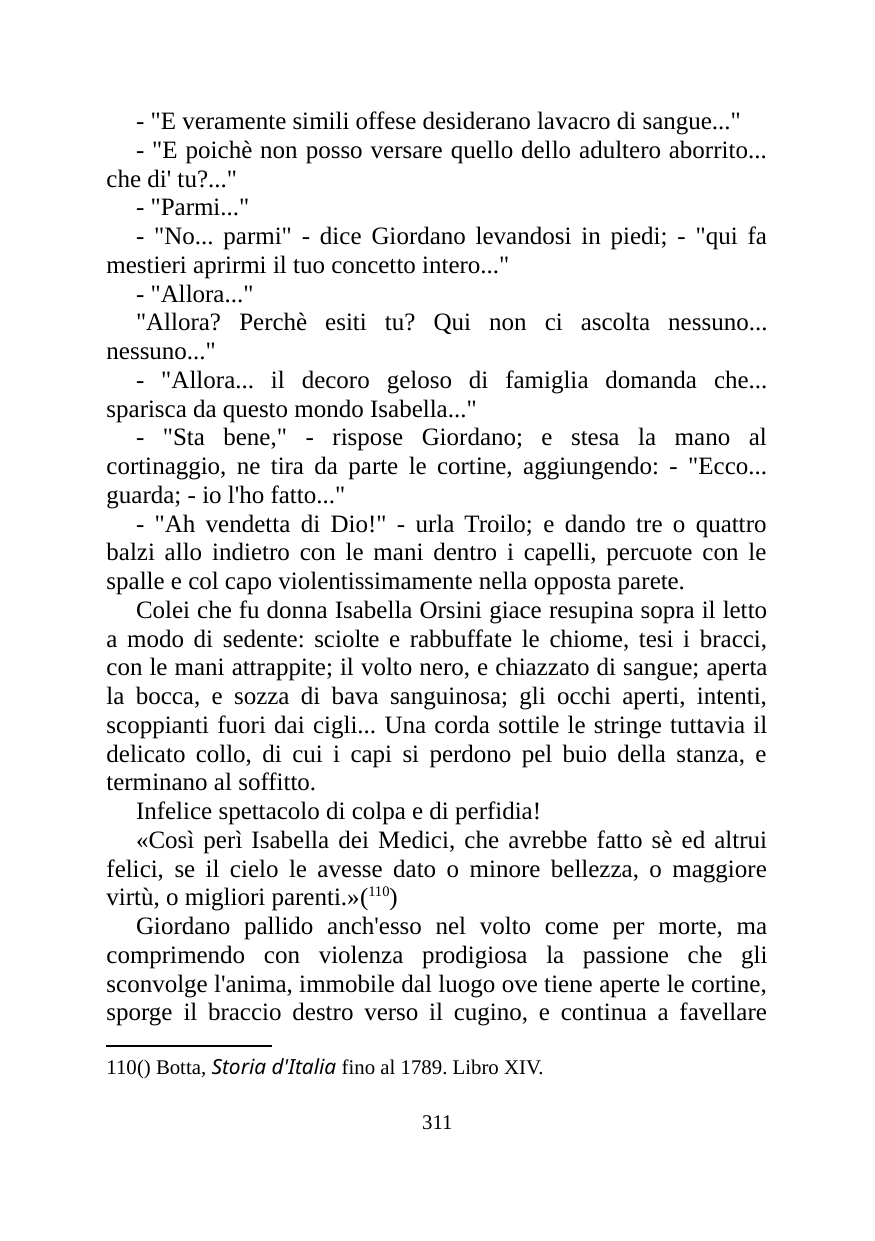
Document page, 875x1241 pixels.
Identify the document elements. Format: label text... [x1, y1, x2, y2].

text - "E veramente simili offese desiderano lavacro di sangue..." [106, 106, 768, 135]
text - "Ah vendetta di Dio!" - urla Troilo; e dando tre o quattro balzi allo indietro con le mani dentro i capelli, percuote con le spalle e col capo violentissimamente nella opposta parete. [106, 509, 768, 595]
text - "Sta bene," - rispose Giordano; e stesa la mano al cortinaggio, ne tira da parte le cortine, aggiungendo: - "Ecco... guarda; - io l'ho fatto..." [106, 422, 768, 509]
text - "E poichè non posso versare quello dello adultero aborrito... che di' tu?..." [106, 135, 768, 192]
text Colei che fu donna Isabella Orsini giace resupina sopra il letto a modo di sedente: sciolte e rabbuffate le chiome, tesi i bracci, con le mani attrappite; il volto nero, e chiazzato di sangue; aperta la bocca, e sozza di bava sanguinosa; gli occhi aperti, intenti, scoppianti fuori dai cigli... Una corda sottile le stringe tuttavia il delicato collo, di cui i capi si perdono pel buio della stanza, e terminano al soffitto. [106, 595, 768, 796]
text - "Allora..." [106, 279, 768, 307]
text - "Allora... il decoro geloso di famiglia domanda che... sparisca da questo mondo Isabella..." [106, 365, 768, 422]
text - "Parmi..." [106, 192, 768, 221]
text Giordano pallido anch'esso nel volto come per morte, ma comprimendo con violenza prodigiosa la passione che gli sconvolge l'anima, immobile dal luogo ove tiene aperte le cortine, sporge il braccio destro verso il cugino, e continua a favellare [106, 911, 768, 1026]
text Infelice spettacolo di colpa e di perfidia! [106, 796, 768, 825]
text () Botta, Storia d'Italia fino al 1789. Libro XIV. [106, 1052, 768, 1080]
text - "No... parmi" - dice Giordano levandosi in piedi; - "qui fa mestieri aprirmi il tuo concetto intero..." [106, 221, 768, 279]
text «Così perì Isabella dei Medici, che avrebbe fatto sè ed altrui felici, se il cielo le avesse dato o minore bellezza, o maggiore virtù, o migliori parenti.»() [106, 825, 768, 911]
text "Allora? Perchè esiti tu? Qui non ci ascolta nessuno... nessuno..." [106, 307, 768, 365]
